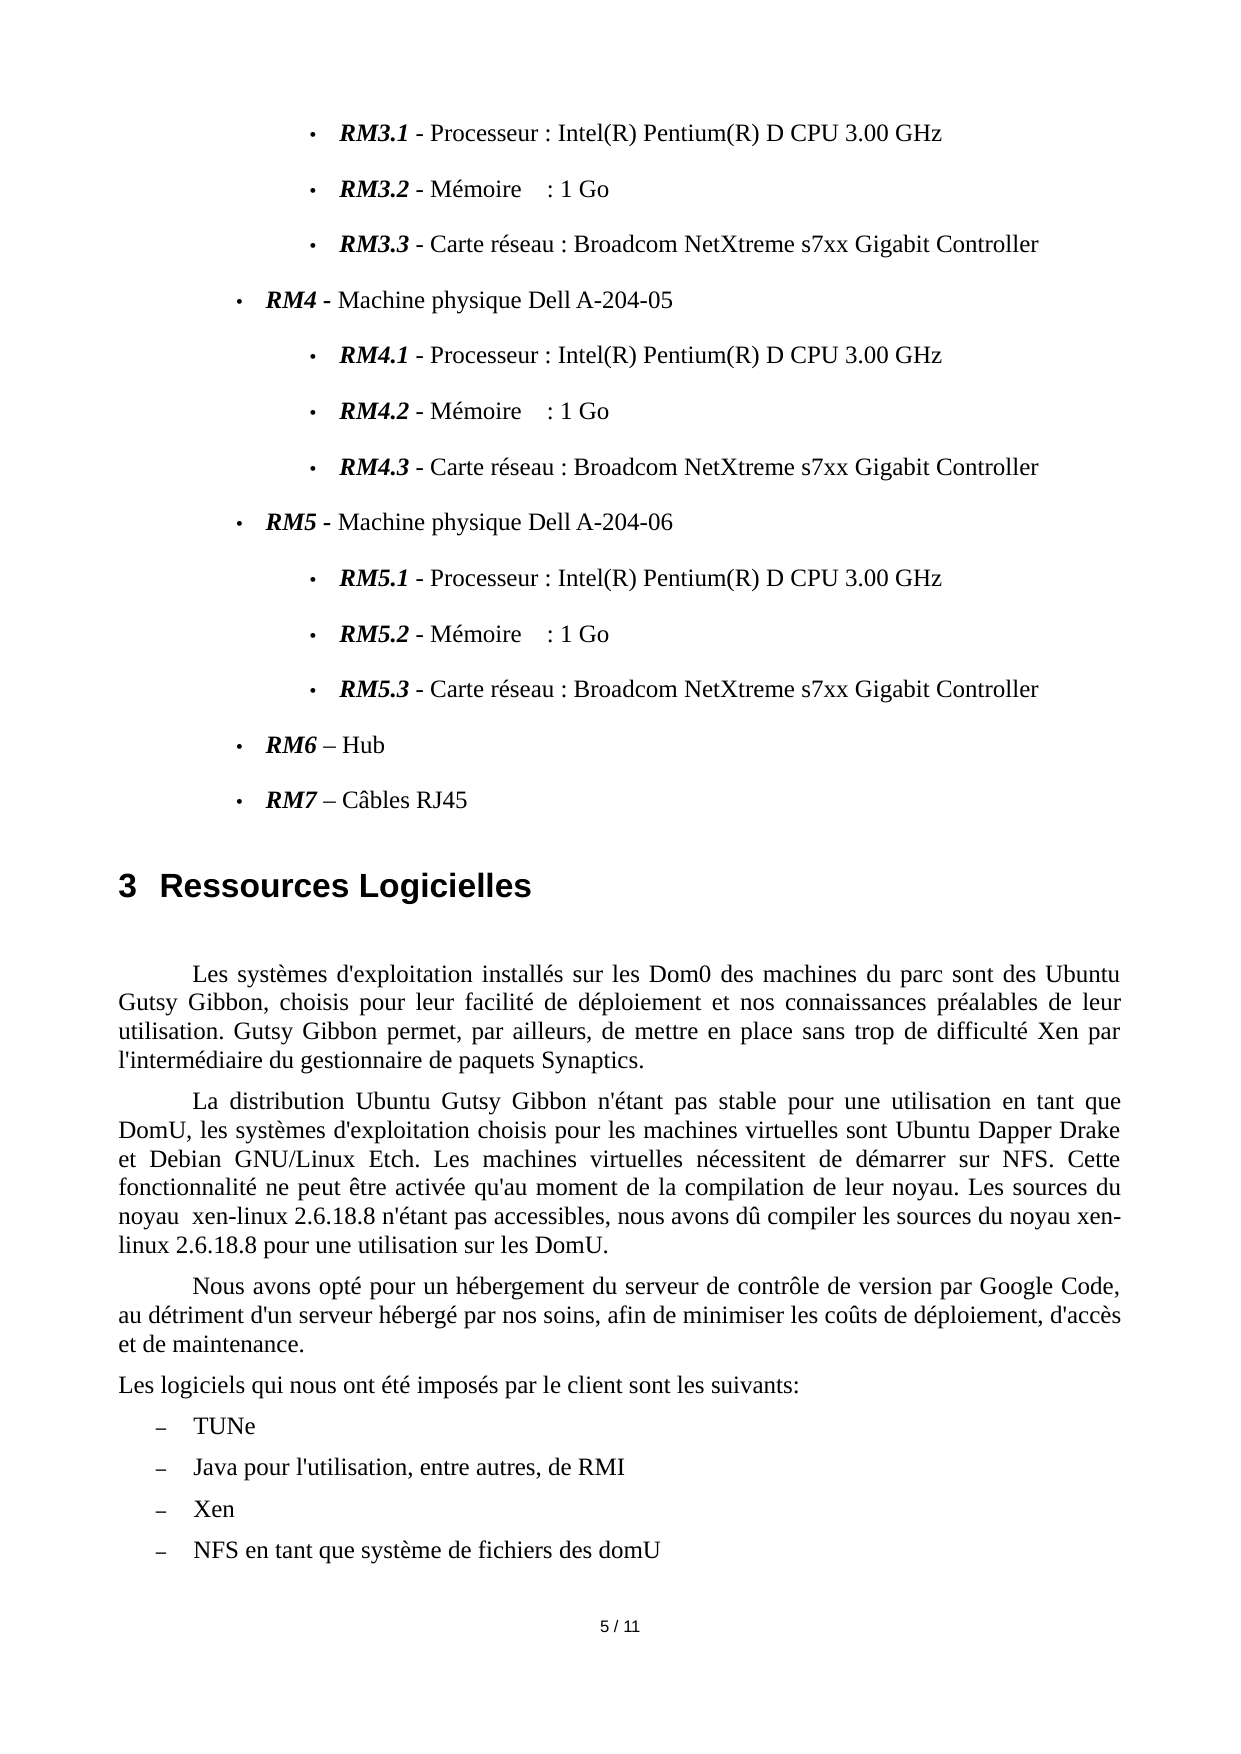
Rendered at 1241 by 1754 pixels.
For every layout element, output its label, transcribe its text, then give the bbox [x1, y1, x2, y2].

list RM7 – Câbles RJ45 [236, 786, 1122, 814]
text Les systèmes d'exploitation installés sur les Dom0 des machines du parc sont des Ubuntu Gutsy Gibbon, choisis pour leur facilité de déploiement et nos connaissances préalables de leur utilisation. Gutsy Gibbon permet, par ailleurs, de mettre en place sans trop de difficulté Xen par l'intermédiaire du gestionnaire de paquets Synaptics. [118, 959, 1122, 1074]
list Xen [156, 1494, 1122, 1522]
list RM3.1 - Processeur : Intel(R) Pentium(R) D CPU 3.00 GHz [309, 118, 1122, 147]
list RM4.2 - Mémoire : 1 Go [309, 396, 1122, 425]
list TUNe [156, 1411, 1122, 1440]
list RM4.1 - Processeur : Intel(R) Pentium(R) D CPU 3.00 GHz [309, 341, 1122, 369]
list RM4 - Machine physique Dell A-204-05 [236, 285, 1122, 314]
text La distribution Ubuntu Gutsy Gibbon n'étant pas stable pour une utilisation en tant que DomU, les systèmes d'exploitation choisis pour les machines virtuelles sont Ubuntu Dapper Drake et Debian GNU/Linux Etch. Les machines virtuelles nécessitent de démarrer sur NFS. Cette fonctionnalité ne peut être activée qu'au moment de la compilation de leur noyau. Les sources du noyau xen-linux 2.6.18.8 n'étant pas accessibles, nous avons dû compiler les sources du noyau xen-linux 2.6.18.8 pour une utilisation sur les DomU. [118, 1086, 1122, 1259]
subtitle Ressources Logicielles [118, 866, 1122, 905]
text Nous avons opté pour un hébergement du serveur de contrôle de version par Google Code, au détriment d'un serveur hébergé par nos soins, afin de minimiser les coûts de déploiement, d'accès et de maintenance. [118, 1271, 1122, 1357]
list RM5.3 - Carte réseau : Broadcom NetXtreme s7xx Gigabit Controller [309, 674, 1122, 703]
list Java pour l'utilisation, entre autres, de RMI [156, 1452, 1122, 1481]
list RM3.2 - Mémoire : 1 Go [309, 174, 1122, 202]
list RM5.2 - Mémoire : 1 Go [309, 619, 1122, 647]
list RM6 – Hub [236, 730, 1122, 759]
list RM5 - Machine physique Dell A-204-06 [236, 507, 1122, 536]
text Les logiciels qui nous ont été imposés par le client sont les suivants: [118, 1370, 1122, 1399]
list RM4.3 - Carte réseau : Broadcom NetXtreme s7xx Gigabit Controller [309, 452, 1122, 481]
list RM5.1 - Processeur : Intel(R) Pentium(R) D CPU 3.00 GHz [309, 563, 1122, 592]
list NFS en tant que système de fichiers des domU [156, 1535, 1122, 1564]
list RM3.3 - Carte réseau : Broadcom NetXtreme s7xx Gigabit Controller [309, 229, 1122, 258]
